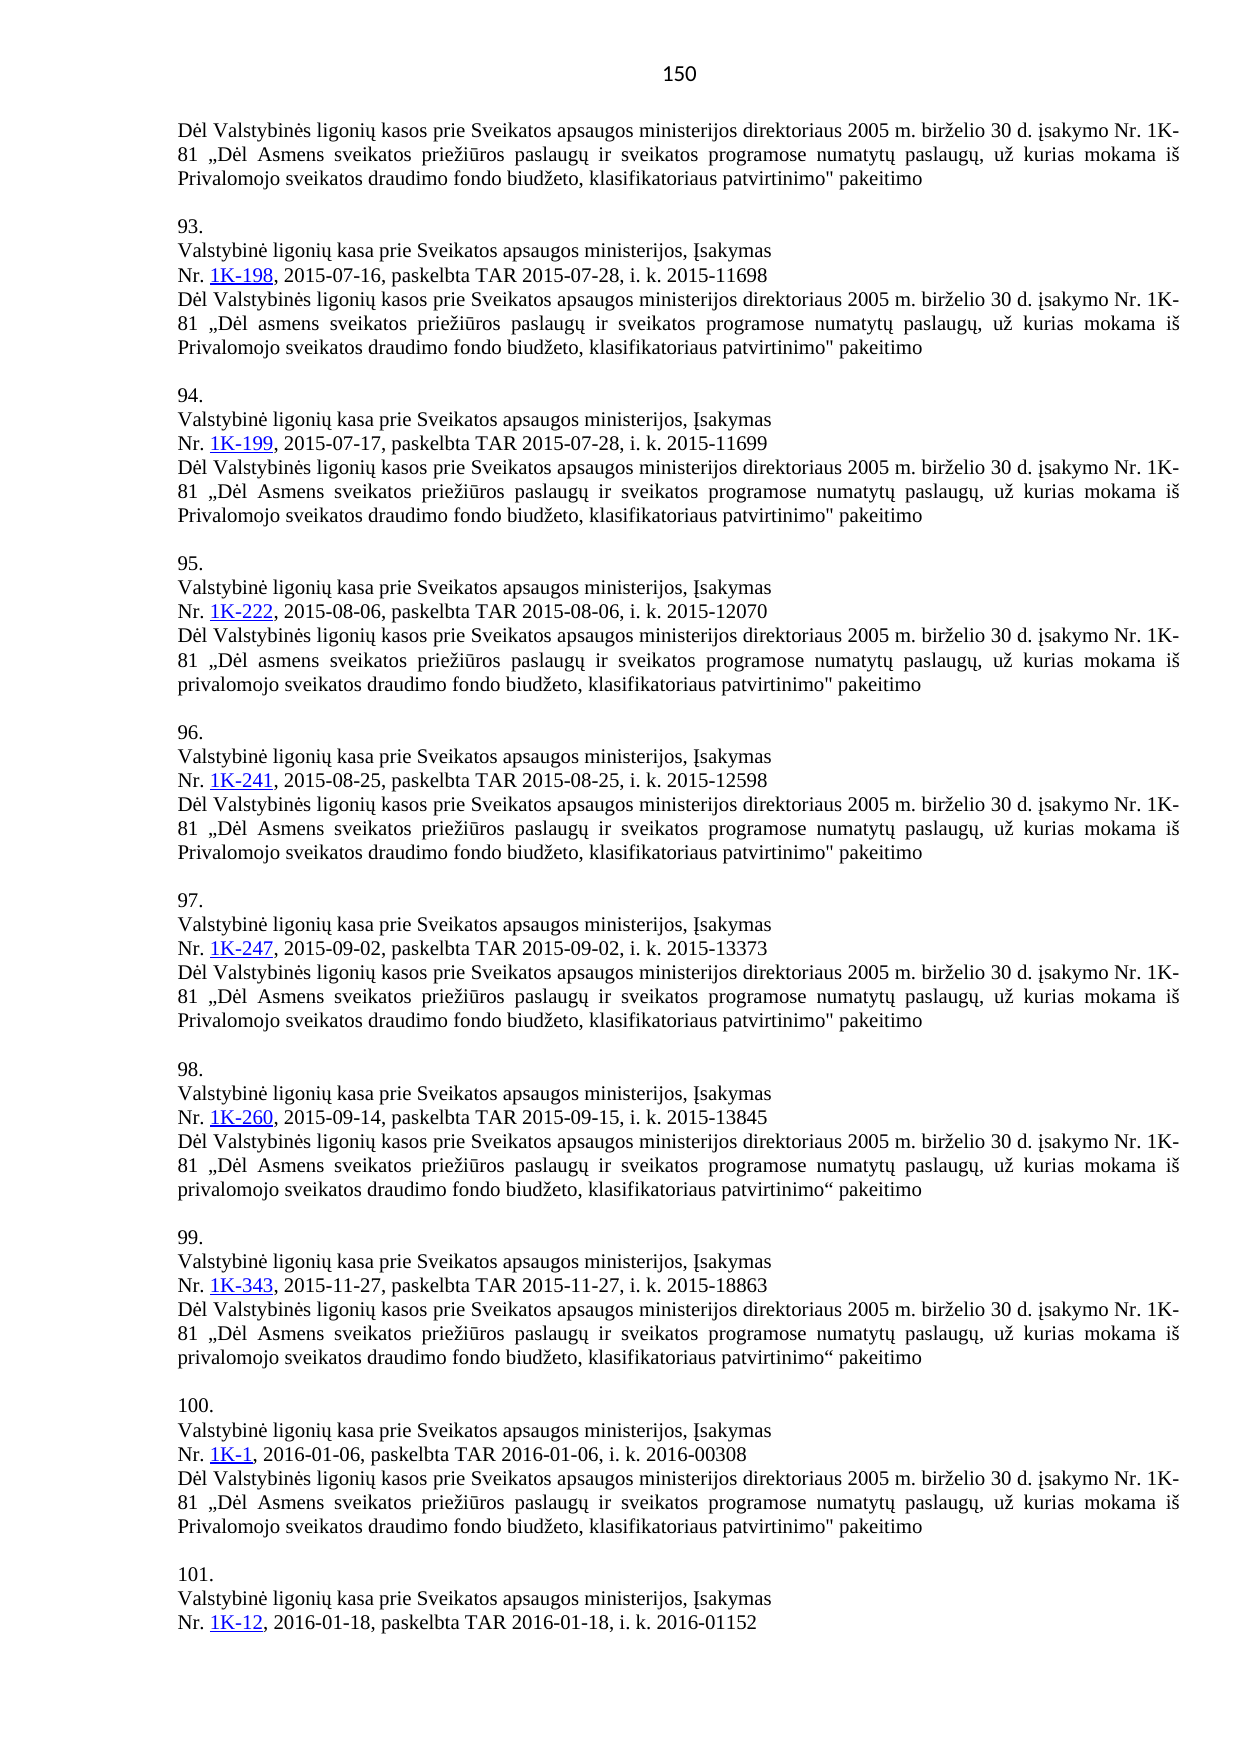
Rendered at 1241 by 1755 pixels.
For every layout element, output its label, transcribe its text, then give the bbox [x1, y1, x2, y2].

text Valstybinė ligonių kasa prie Sveikatos apsaugos ministerijos, Įsakymas [177, 575, 1181, 599]
text Valstybinė ligonių kasa prie Sveikatos apsaugos ministerijos, Įsakymas [177, 1081, 1181, 1105]
text 96. [177, 720, 1181, 744]
text Nr. 1K-1, 2016-01-06, paskelbta TAR 2016-01-06, i. k. 2016-00308 [177, 1442, 1181, 1466]
text Nr. 1K-343, 2015-11-27, paskelbta TAR 2015-11-27, i. k. 2015-18863 [177, 1273, 1181, 1297]
text Nr. 1K-12, 2016-01-18, paskelbta TAR 2016-01-18, i. k. 2016-01152 [177, 1610, 1181, 1634]
text Dėl Valstybinės ligonių kasos prie Sveikatos apsaugos ministerijos direktoriaus 2005 m. birželio 30 d. įsakymo Nr. 1K-81 „Dėl Asmens sveikatos priežiūros paslaugų ir sveikatos programose numatytų paslaugų, už kurias mokama iš Privalomojo sveikatos draudimo fondo biudžeto, klasifikatoriaus patvirtinimo" pakeitimo [177, 960, 1181, 1032]
text Dėl Valstybinės ligonių kasos prie Sveikatos apsaugos ministerijos direktoriaus 2005 m. birželio 30 d. įsakymo Nr. 1K-81 „Dėl Asmens sveikatos priežiūros paslaugų ir sveikatos programose numatytų paslaugų, už kurias mokama iš Privalomojo sveikatos draudimo fondo biudžeto, klasifikatoriaus patvirtinimo" pakeitimo [177, 792, 1181, 864]
text Dėl Valstybinės ligonių kasos prie Sveikatos apsaugos ministerijos direktoriaus 2005 m. birželio 30 d. įsakymo Nr. 1K-81 „Dėl asmens sveikatos priežiūros paslaugų ir sveikatos programose numatytų paslaugų, už kurias mokama iš Privalomojo sveikatos draudimo fondo biudžeto, klasifikatoriaus patvirtinimo" pakeitimo [177, 287, 1181, 359]
text Valstybinė ligonių kasa prie Sveikatos apsaugos ministerijos, Įsakymas [177, 238, 1181, 262]
text 95. [177, 551, 1181, 575]
text 100. [177, 1393, 1181, 1417]
text 98. [177, 1057, 1181, 1081]
text 94. [177, 383, 1181, 407]
text 101. [177, 1562, 1181, 1586]
text Nr. 1K-247, 2015-09-02, paskelbta TAR 2015-09-02, i. k. 2015-13373 [177, 936, 1181, 960]
text Nr. 1K-222, 2015-08-06, paskelbta TAR 2015-08-06, i. k. 2015-12070 [177, 599, 1181, 623]
text 93. [177, 214, 1181, 238]
text Valstybinė ligonių kasa prie Sveikatos apsaugos ministerijos, Įsakymas [177, 1249, 1181, 1273]
text Valstybinė ligonių kasa prie Sveikatos apsaugos ministerijos, Įsakymas [177, 1586, 1181, 1610]
text Dėl Valstybinės ligonių kasos prie Sveikatos apsaugos ministerijos direktoriaus 2005 m. birželio 30 d. įsakymo Nr. 1K-81 „Dėl Asmens sveikatos priežiūros paslaugų ir sveikatos programose numatytų paslaugų, už kurias mokama iš privalomojo sveikatos draudimo fondo biudžeto, klasifikatoriaus patvirtinimo“ pakeitimo [177, 1297, 1181, 1369]
text Valstybinė ligonių kasa prie Sveikatos apsaugos ministerijos, Įsakymas [177, 912, 1181, 936]
text Dėl Valstybinės ligonių kasos prie Sveikatos apsaugos ministerijos direktoriaus 2005 m. birželio 30 d. įsakymo Nr. 1K-81 „Dėl Asmens sveikatos priežiūros paslaugų ir sveikatos programose numatytų paslaugų, už kurias mokama iš Privalomojo sveikatos draudimo fondo biudžeto, klasifikatoriaus patvirtinimo" pakeitimo [177, 118, 1181, 190]
text Nr. 1K-199, 2015-07-17, paskelbta TAR 2015-07-28, i. k. 2015-11699 [177, 431, 1181, 455]
text Nr. 1K-260, 2015-09-14, paskelbta TAR 2015-09-15, i. k. 2015-13845 [177, 1105, 1181, 1129]
text Valstybinė ligonių kasa prie Sveikatos apsaugos ministerijos, Įsakymas [177, 407, 1181, 431]
text Nr. 1K-241, 2015-08-25, paskelbta TAR 2015-08-25, i. k. 2015-12598 [177, 768, 1181, 792]
text 97. [177, 888, 1181, 912]
text 99. [177, 1225, 1181, 1249]
text Valstybinė ligonių kasa prie Sveikatos apsaugos ministerijos, Įsakymas [177, 1417, 1181, 1442]
text Dėl Valstybinės ligonių kasos prie Sveikatos apsaugos ministerijos direktoriaus 2005 m. birželio 30 d. įsakymo Nr. 1K-81 „Dėl Asmens sveikatos priežiūros paslaugų ir sveikatos programose numatytų paslaugų, už kurias mokama iš privalomojo sveikatos draudimo fondo biudžeto, klasifikatoriaus patvirtinimo“ pakeitimo [177, 1129, 1181, 1201]
text Dėl Valstybinės ligonių kasos prie Sveikatos apsaugos ministerijos direktoriaus 2005 m. birželio 30 d. įsakymo Nr. 1K-81 „Dėl Asmens sveikatos priežiūros paslaugų ir sveikatos programose numatytų paslaugų, už kurias mokama iš Privalomojo sveikatos draudimo fondo biudžeto, klasifikatoriaus patvirtinimo" pakeitimo [177, 1466, 1181, 1538]
text Dėl Valstybinės ligonių kasos prie Sveikatos apsaugos ministerijos direktoriaus 2005 m. birželio 30 d. įsakymo Nr. 1K-81 „Dėl Asmens sveikatos priežiūros paslaugų ir sveikatos programose numatytų paslaugų, už kurias mokama iš Privalomojo sveikatos draudimo fondo biudžeto, klasifikatoriaus patvirtinimo" pakeitimo [177, 455, 1181, 527]
text Valstybinė ligonių kasa prie Sveikatos apsaugos ministerijos, Įsakymas [177, 744, 1181, 768]
text Dėl Valstybinės ligonių kasos prie Sveikatos apsaugos ministerijos direktoriaus 2005 m. birželio 30 d. įsakymo Nr. 1K-81 „Dėl asmens sveikatos priežiūros paslaugų ir sveikatos programose numatytų paslaugų, už kurias mokama iš privalomojo sveikatos draudimo fondo biudžeto, klasifikatoriaus patvirtinimo" pakeitimo [177, 623, 1181, 696]
text Nr. 1K-198, 2015-07-16, paskelbta TAR 2015-07-28, i. k. 2015-11698 [177, 262, 1181, 287]
